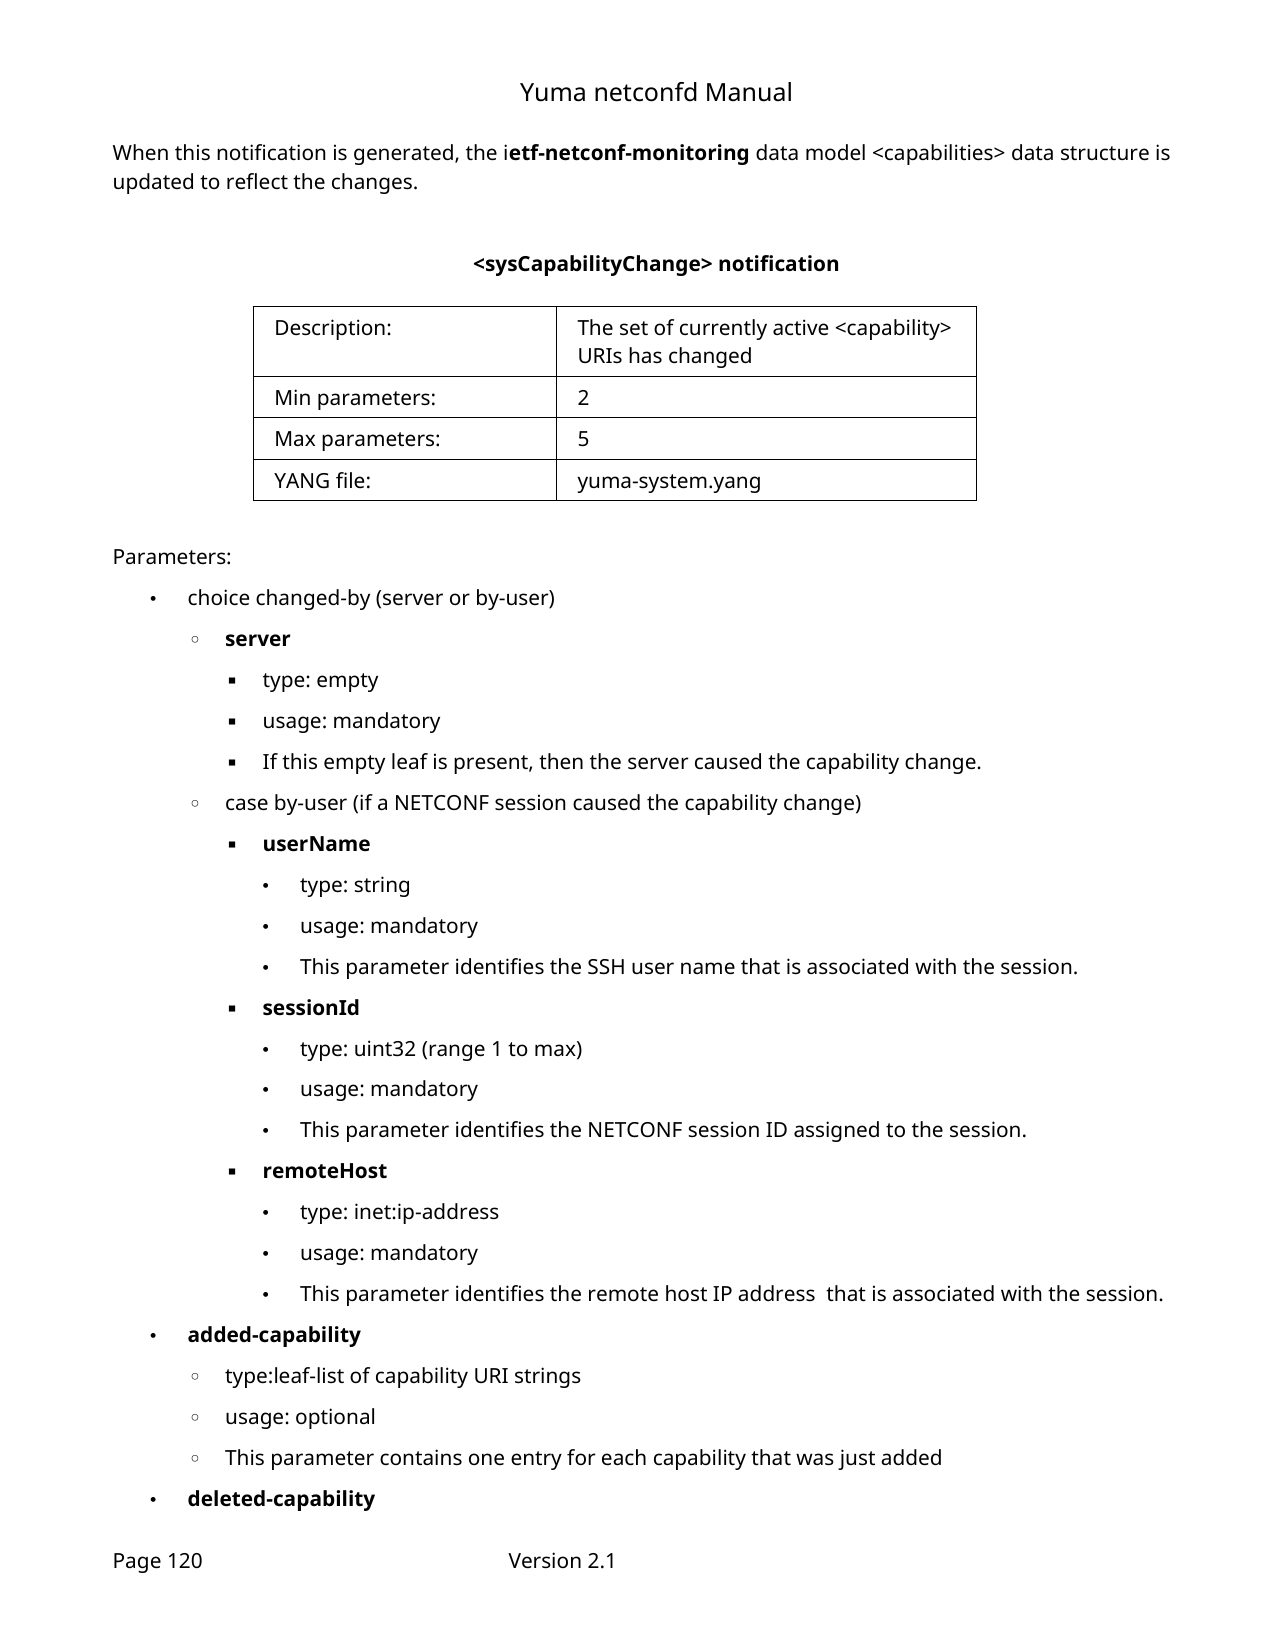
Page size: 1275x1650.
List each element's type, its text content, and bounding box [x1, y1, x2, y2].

list usage: mandatory [225, 706, 1200, 734]
table_header Description: [254, 307, 556, 376]
list userName [225, 829, 1200, 857]
text Parameters: [112, 542, 1200, 571]
list type: empty [225, 665, 1200, 694]
list This parameter contains one entry for each capability that was just added [187, 1443, 1200, 1471]
list remoteHost [225, 1156, 1200, 1185]
list type:leaf-list of capability URI strings [187, 1361, 1200, 1389]
table_cell Min parameters: [254, 377, 556, 417]
table_cell YANG file: [254, 460, 556, 500]
list sessionId [225, 993, 1200, 1021]
list type: string [262, 870, 1200, 898]
table_cell yuma-system.yang [557, 460, 976, 500]
text When this notification is generated, the ietf-netconf-monitoring data model <capabilities> data structure is updated to reflect the changes. [112, 138, 1200, 195]
table_cell 5 [557, 418, 976, 459]
list type: uint32 (range 1 to max) [262, 1034, 1200, 1062]
list usage: mandatory [262, 911, 1200, 939]
table_cell Max parameters: [254, 418, 556, 459]
list type: inet:ip-address [262, 1197, 1200, 1226]
subtitle <sysCapabilityChange> notification [127, 249, 1185, 277]
table_cell 2 [557, 377, 976, 417]
list case by-user (if a NETCONF session caused the capability change) [187, 788, 1200, 816]
list deleted-capability [150, 1484, 1200, 1512]
list If this empty leaf is present, then the server caused the capability change. [225, 747, 1200, 776]
list server [187, 624, 1200, 653]
list usage: mandatory [262, 1074, 1200, 1103]
list This parameter identifies the SSH user name that is associated with the session. [262, 952, 1200, 980]
list This parameter identifies the NETCONF session ID assigned to the session. [262, 1116, 1200, 1144]
list This parameter identifies the remote host IP address that is associated with the session. [262, 1279, 1200, 1308]
list added-capability [150, 1320, 1200, 1349]
list usage: mandatory [262, 1238, 1200, 1267]
list usage: optional [187, 1402, 1200, 1431]
list choice changed-by (server or by-user) [150, 583, 1200, 612]
table_header The set of currently active <capability> URIs has changed [557, 307, 976, 376]
